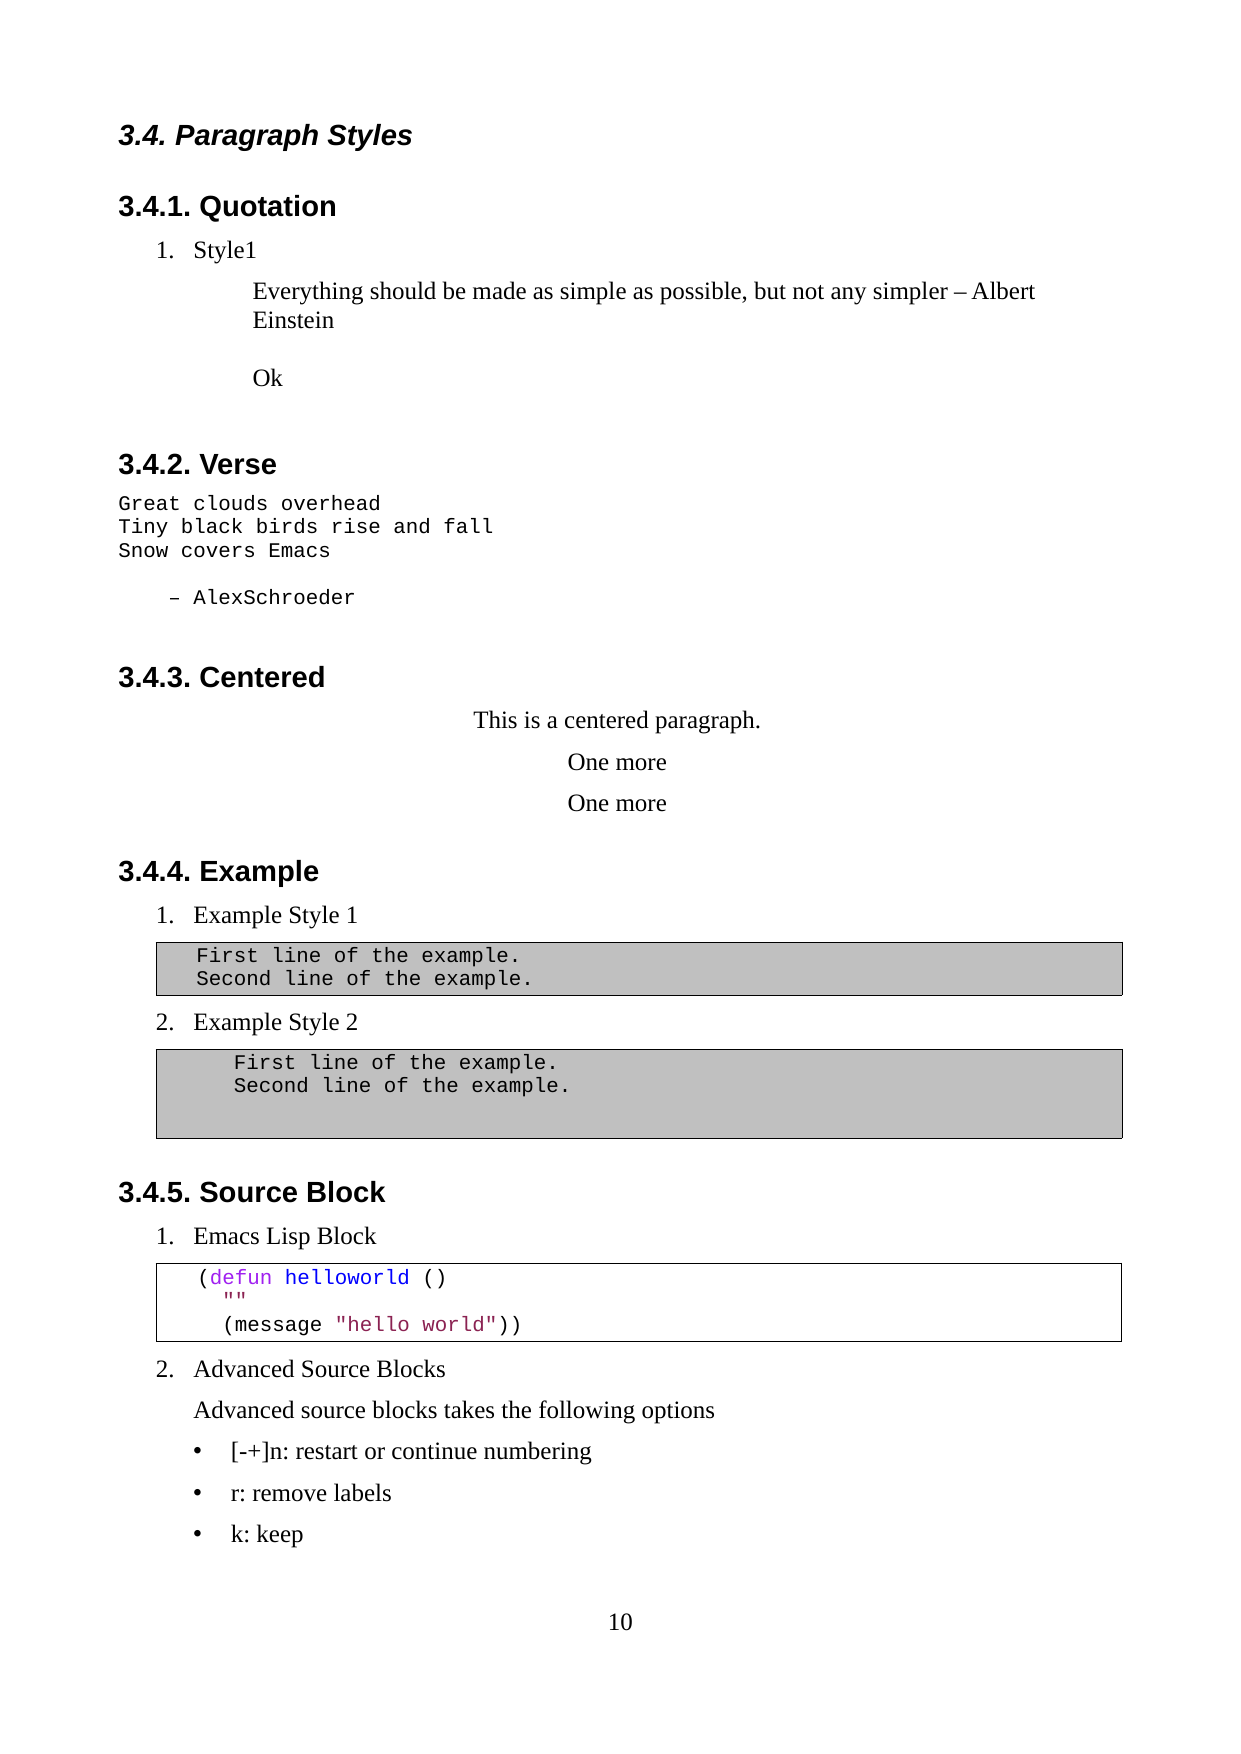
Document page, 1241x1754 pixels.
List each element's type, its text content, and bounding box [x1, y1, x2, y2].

list Example Style 1 [156, 900, 1122, 929]
list Second line of the example. [157, 965, 1122, 995]
list Everything should be made as simple as possible, but not any simpler – Albert Einstein [215, 276, 1063, 334]
list Example Style 2 [156, 1007, 1122, 1036]
list Emacs Lisp Block [156, 1221, 1122, 1250]
list Advanced source blocks takes the following options [156, 1395, 1122, 1424]
list (message "hello world")) [157, 1310, 1121, 1341]
list r: remove labels [193, 1478, 1122, 1506]
subtitle Quotation [118, 189, 1122, 223]
subtitle Source Block [118, 1175, 1122, 1209]
subtitle Centered [118, 659, 1122, 693]
list [-+]n: restart or continue numbering [193, 1436, 1122, 1465]
list (defun helloworld () [157, 1264, 1121, 1286]
text This is a centered paragraph. [118, 706, 1122, 734]
list Second line of the example. [157, 1072, 1122, 1099]
list k: keep [193, 1519, 1122, 1548]
list Advanced Source Blocks [156, 1354, 1122, 1383]
text Great clouds overhead Tiny black birds rise and fall Snow covers Emacs – AlexSchroeder [118, 493, 1122, 634]
list First line of the example. [157, 943, 1122, 965]
list First line of the example. [157, 1050, 1122, 1072]
subtitle Paragraph Styles [118, 118, 1122, 152]
list Style1 [156, 235, 1122, 264]
subtitle Example [118, 854, 1122, 888]
list "" [157, 1286, 1121, 1310]
text One more [118, 788, 1122, 817]
text One more [118, 747, 1122, 776]
list Ok [215, 363, 1063, 392]
subtitle Verse [118, 447, 1122, 480]
